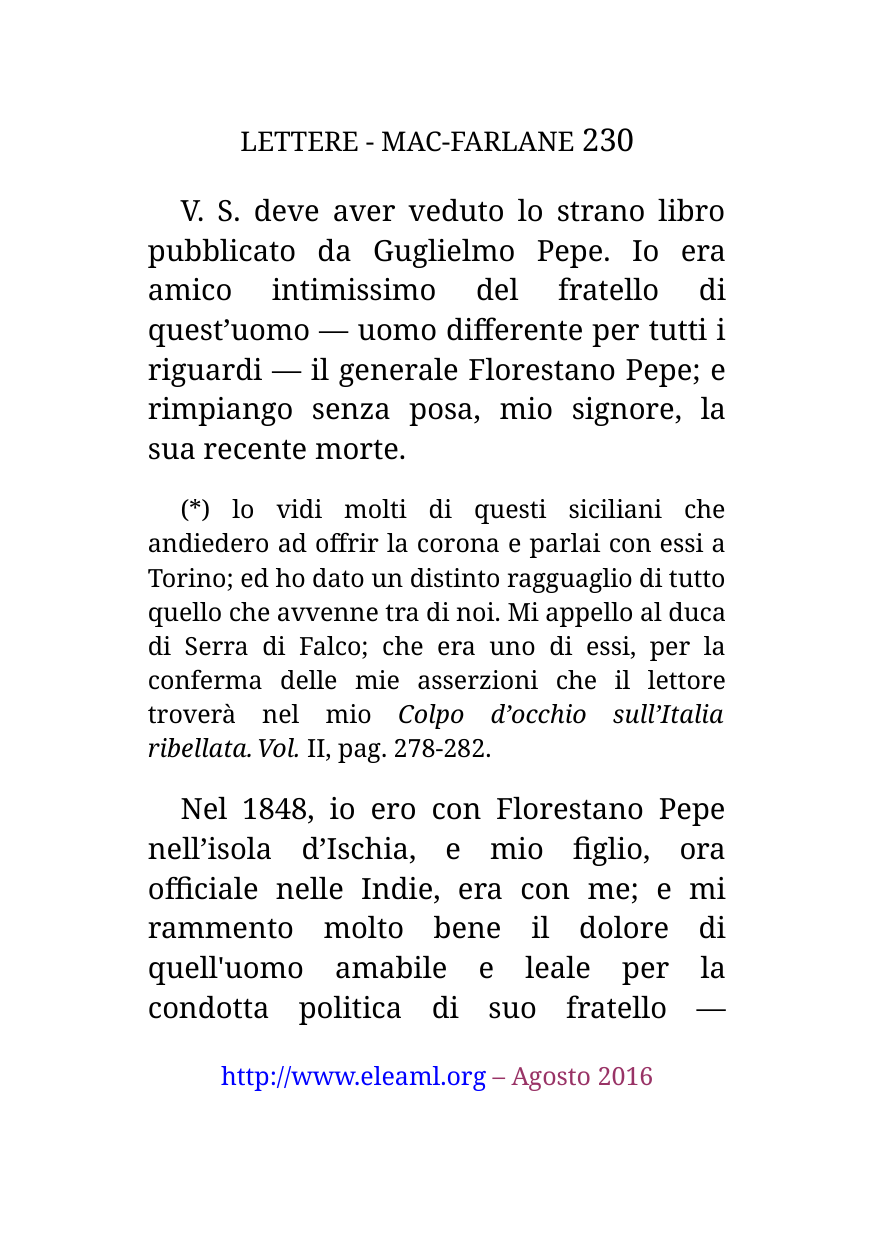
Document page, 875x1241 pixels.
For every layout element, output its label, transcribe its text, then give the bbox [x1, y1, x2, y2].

text V. S. deve aver veduto lo strano libro pubblicato da Guglielmo Pepe. Io era amico intimissimo del fratello di quest’uomo — uomo differente per tutti i riguardi — il generale Florestano Pepe; e rimpiango senza posa, mio signore, la sua recente morte. [148, 190, 726, 468]
text (*) lo vidi molti di questi siciliani che andiedero ad offrir la corona e parlai con essi a Torino; ed ho dato un distinto ragguaglio di tutto quello che avvenne tra di noi. Mi appello al duca di Serra di Falco; che era uno di essi, per la conferma delle mie asserzioni che il lettore troverà nel mio Colpo d’occhio sull’Italia ribellata. Vol. II, pag. 278-282. [148, 492, 726, 764]
text Nel 1848, io ero con Florestano Pepe nell’isola d’Ischia, e mio figlio, ora officiale nelle Indie, era con me; e mi rammento molto bene il dolore di quell'uomo amabile e leale per la condotta politica di suo fratello — [148, 789, 726, 1027]
